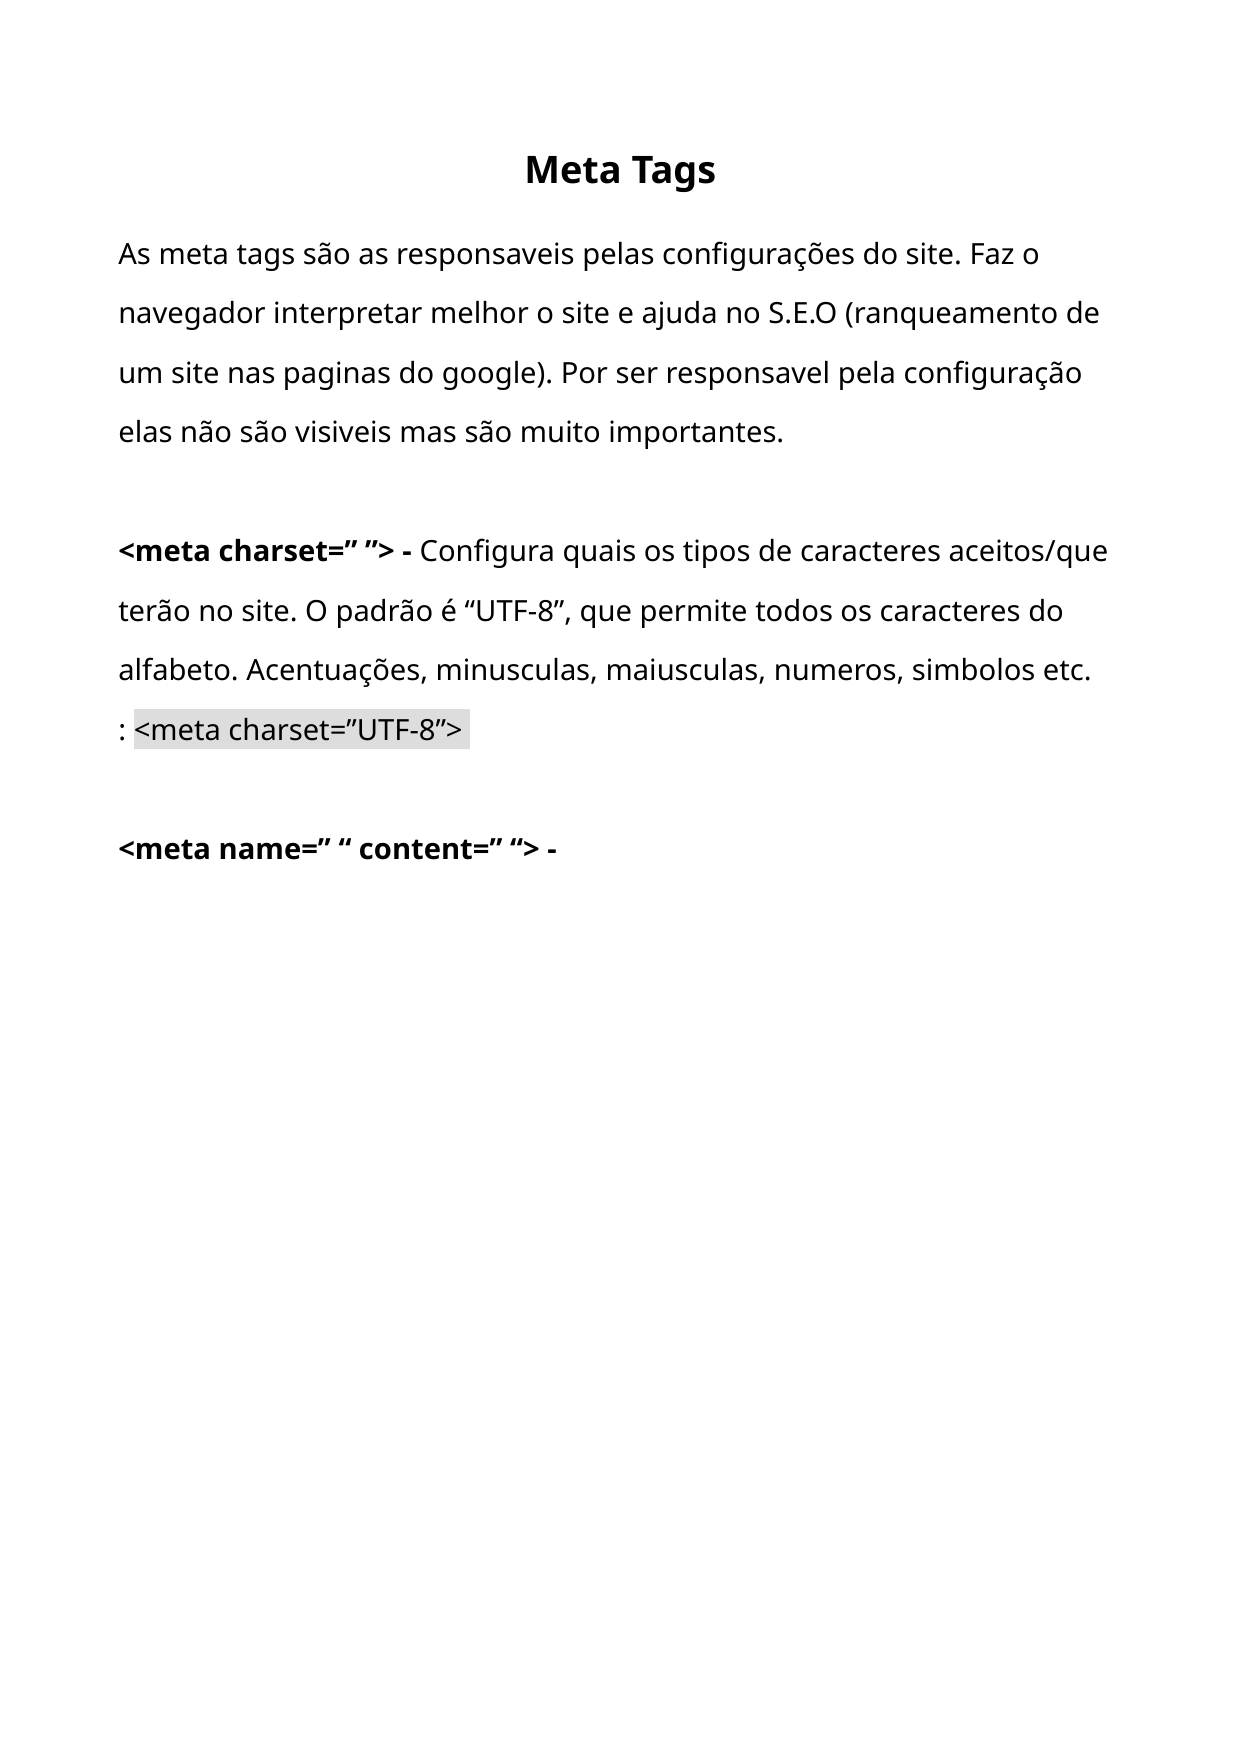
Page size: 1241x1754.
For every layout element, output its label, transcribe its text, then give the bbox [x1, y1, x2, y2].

text <meta name=” “ content=” “> - [118, 828, 1122, 868]
text <meta charset=” ”> - Configura quais os tipos de caracteres aceitos/que terão no site. O padrão é “UTF-8”, que permite todos os caracteres do alfabeto. Acentuações, minusculas, maiusculas, numeros, simbolos etc. [118, 531, 1122, 689]
subtitle Meta Tags [118, 143, 1122, 195]
text : <meta charset=”UTF-8”> [118, 709, 1122, 749]
text As meta tags são as responsaveis pelas configurações do site. Faz o navegador interpretar melhor o site e ajuda no S.E.O (ranqueamento de um site nas paginas do google). Por ser responsavel pela configuração elas não são visiveis mas são muito importantes. [118, 233, 1122, 451]
